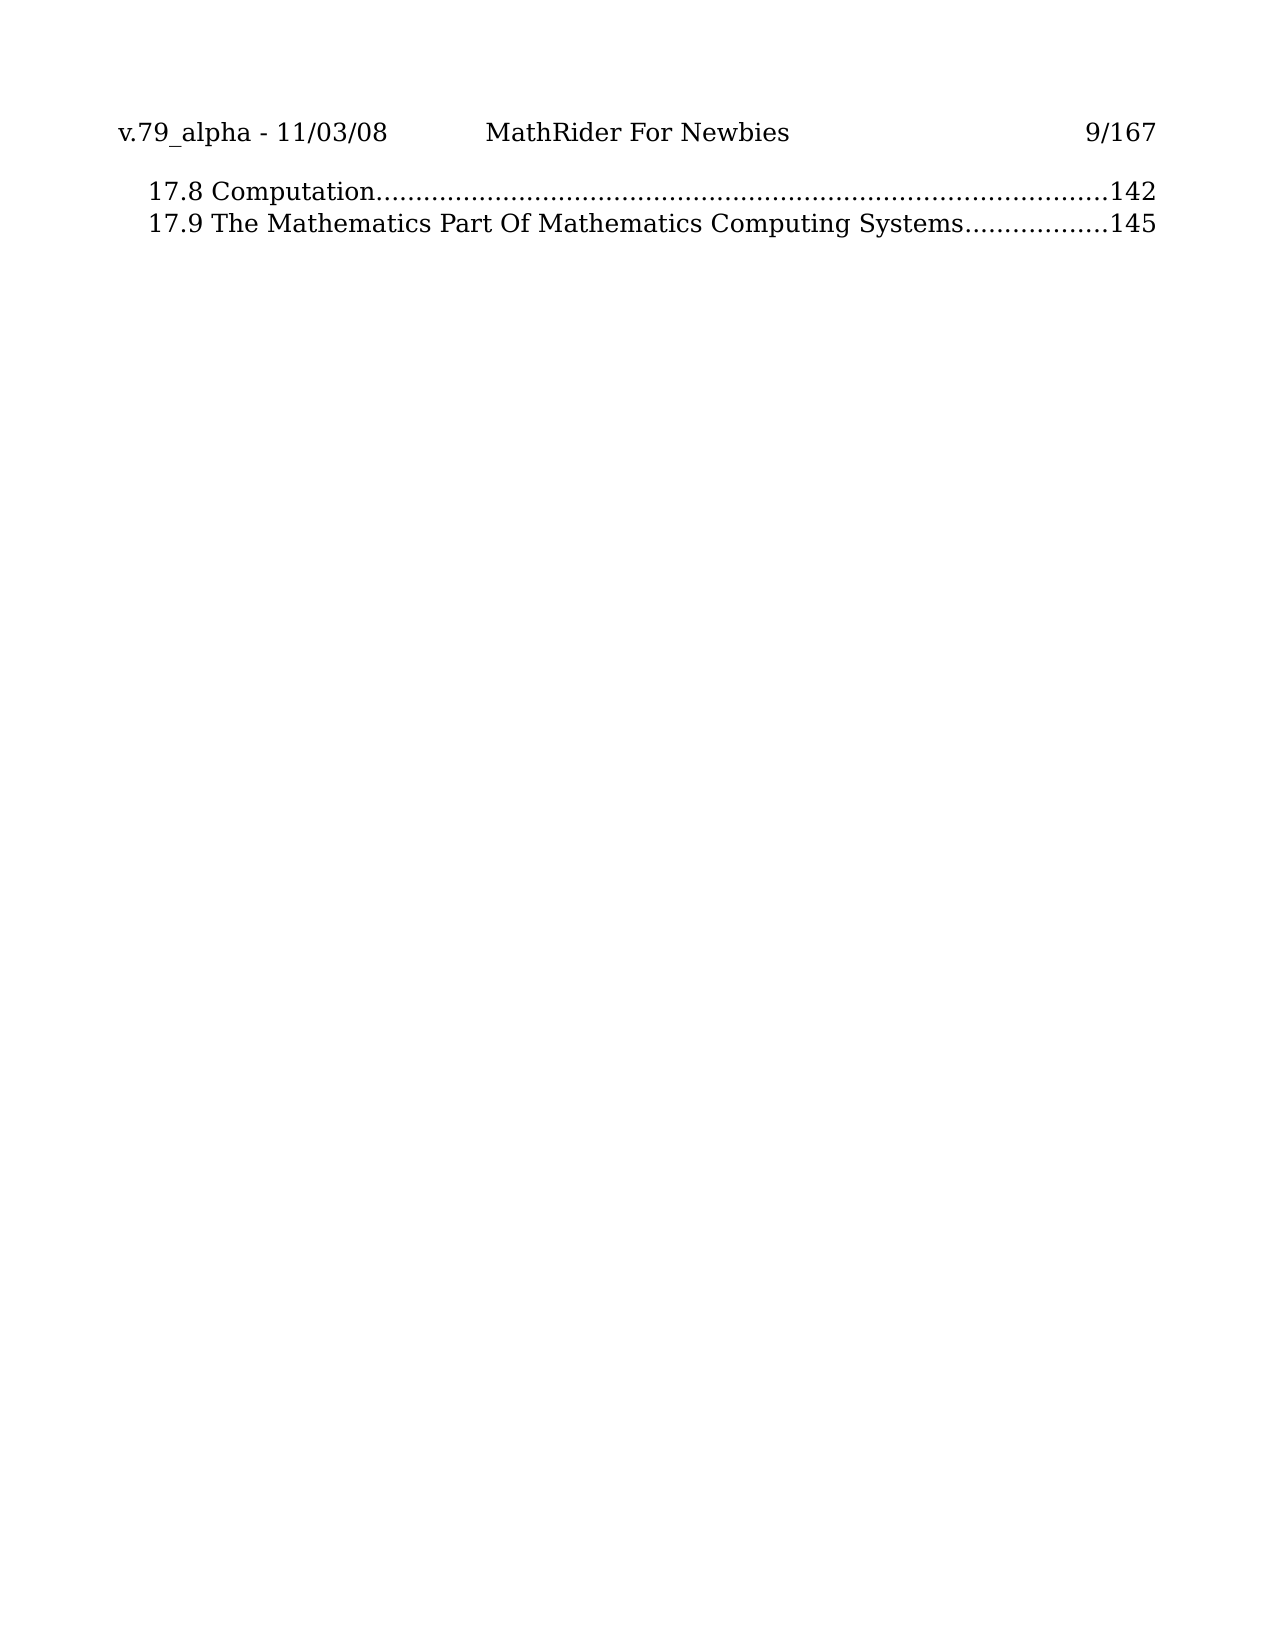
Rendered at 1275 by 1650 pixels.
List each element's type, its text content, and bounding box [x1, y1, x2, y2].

text 17.9 The Mathematics Part Of Mathematics Computing Systems 145 [148, 209, 1157, 238]
text 17.8 Computation 142 [148, 177, 1157, 206]
